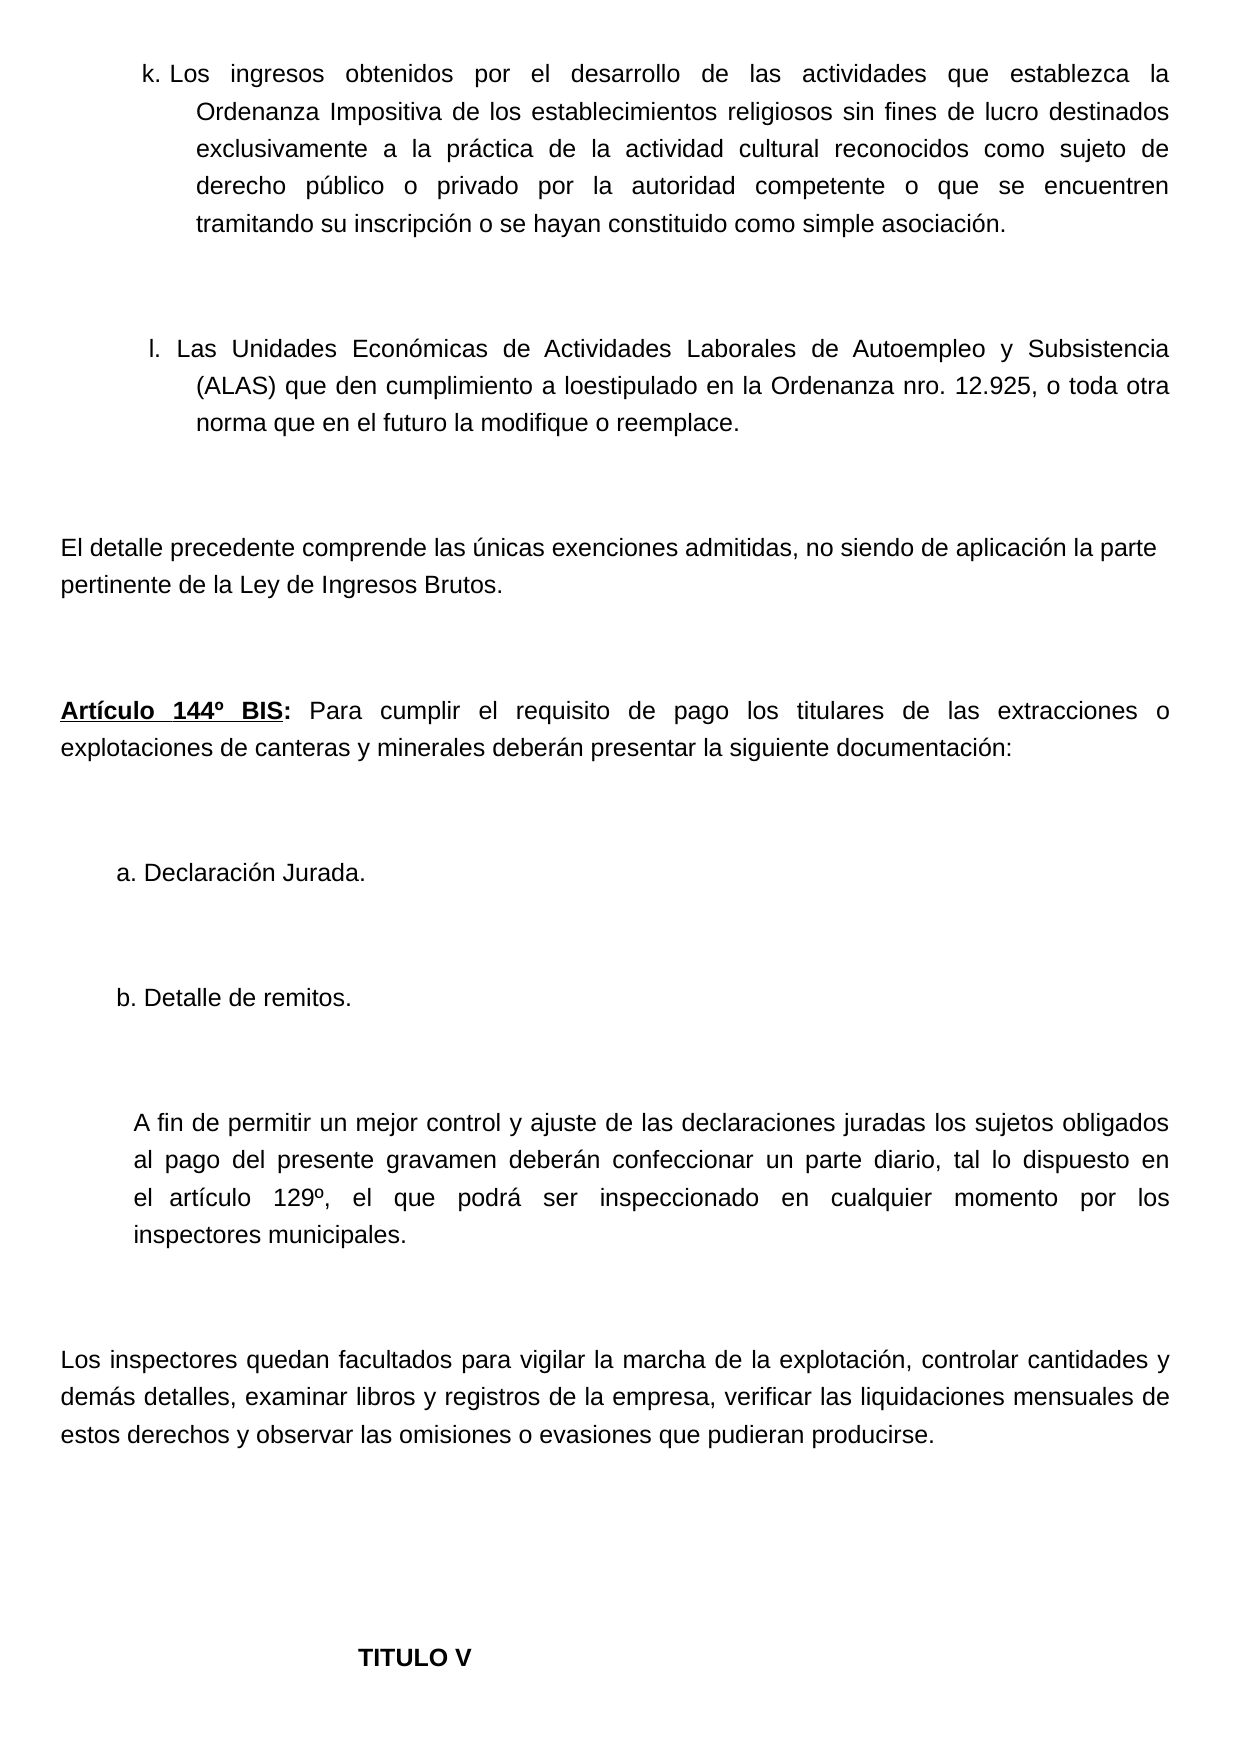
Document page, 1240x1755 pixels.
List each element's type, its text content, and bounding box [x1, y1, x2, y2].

list Declaración Jurada. [116, 858, 1181, 887]
text El detalle precedente comprende las únicas exenciones admitidas, no siendo de aplicación la parte pertinente de la Ley de Ingresos Brutos. [60, 533, 1180, 599]
list Las Unidades Económicas de Actividades Laborales de Autoempleo y Subsistencia (ALAS) que den cumplimiento a loestipulado en la Ordenanza nro. 12.925, o toda otra norma que en el futuro la modifique o reemplace. [148, 334, 1169, 437]
text Artículo 144º BIS: Para cumplir el requisito de pago los titulares de las extracciones o explotaciones de canteras y minerales deberán presentar la siguiente documentación: [60, 696, 1169, 762]
list Los ingresos obtenidos por el desarrollo de las actividades que establezca la Ordenanza Impositiva de los establecimientos religiosos sin fines de lucro destinados exclusivamente a la práctica de la actividad cultural reconocidos como sujeto de derecho público o privado por la autoridad competente o que se encuentren tramitando su inscripción o se hayan constituido como simple asociación. [142, 59, 1169, 237]
text A fin de permitir un mejor control y ajuste de las declaraciones juradas los sujetos obligados al pago del presente gravamen deberán confeccionar un parte diario, tal lo dispuesto en el artículo 129º, el que podrá ser inspeccionado en cualquier momento por los inspectores municipales. [133, 1108, 1169, 1249]
subtitle TITULO V [60, 1643, 769, 1672]
text Los inspectores quedan facultados para vigilar la marcha de la explotación, controlar cantidades y demás detalles, examinar libros y registros de la empresa, verificar las liquidaciones mensuales de estos derechos y observar las omisiones o evasiones que pudieran producirse. [60, 1345, 1170, 1448]
list Detalle de remitos. [116, 983, 1181, 1012]
